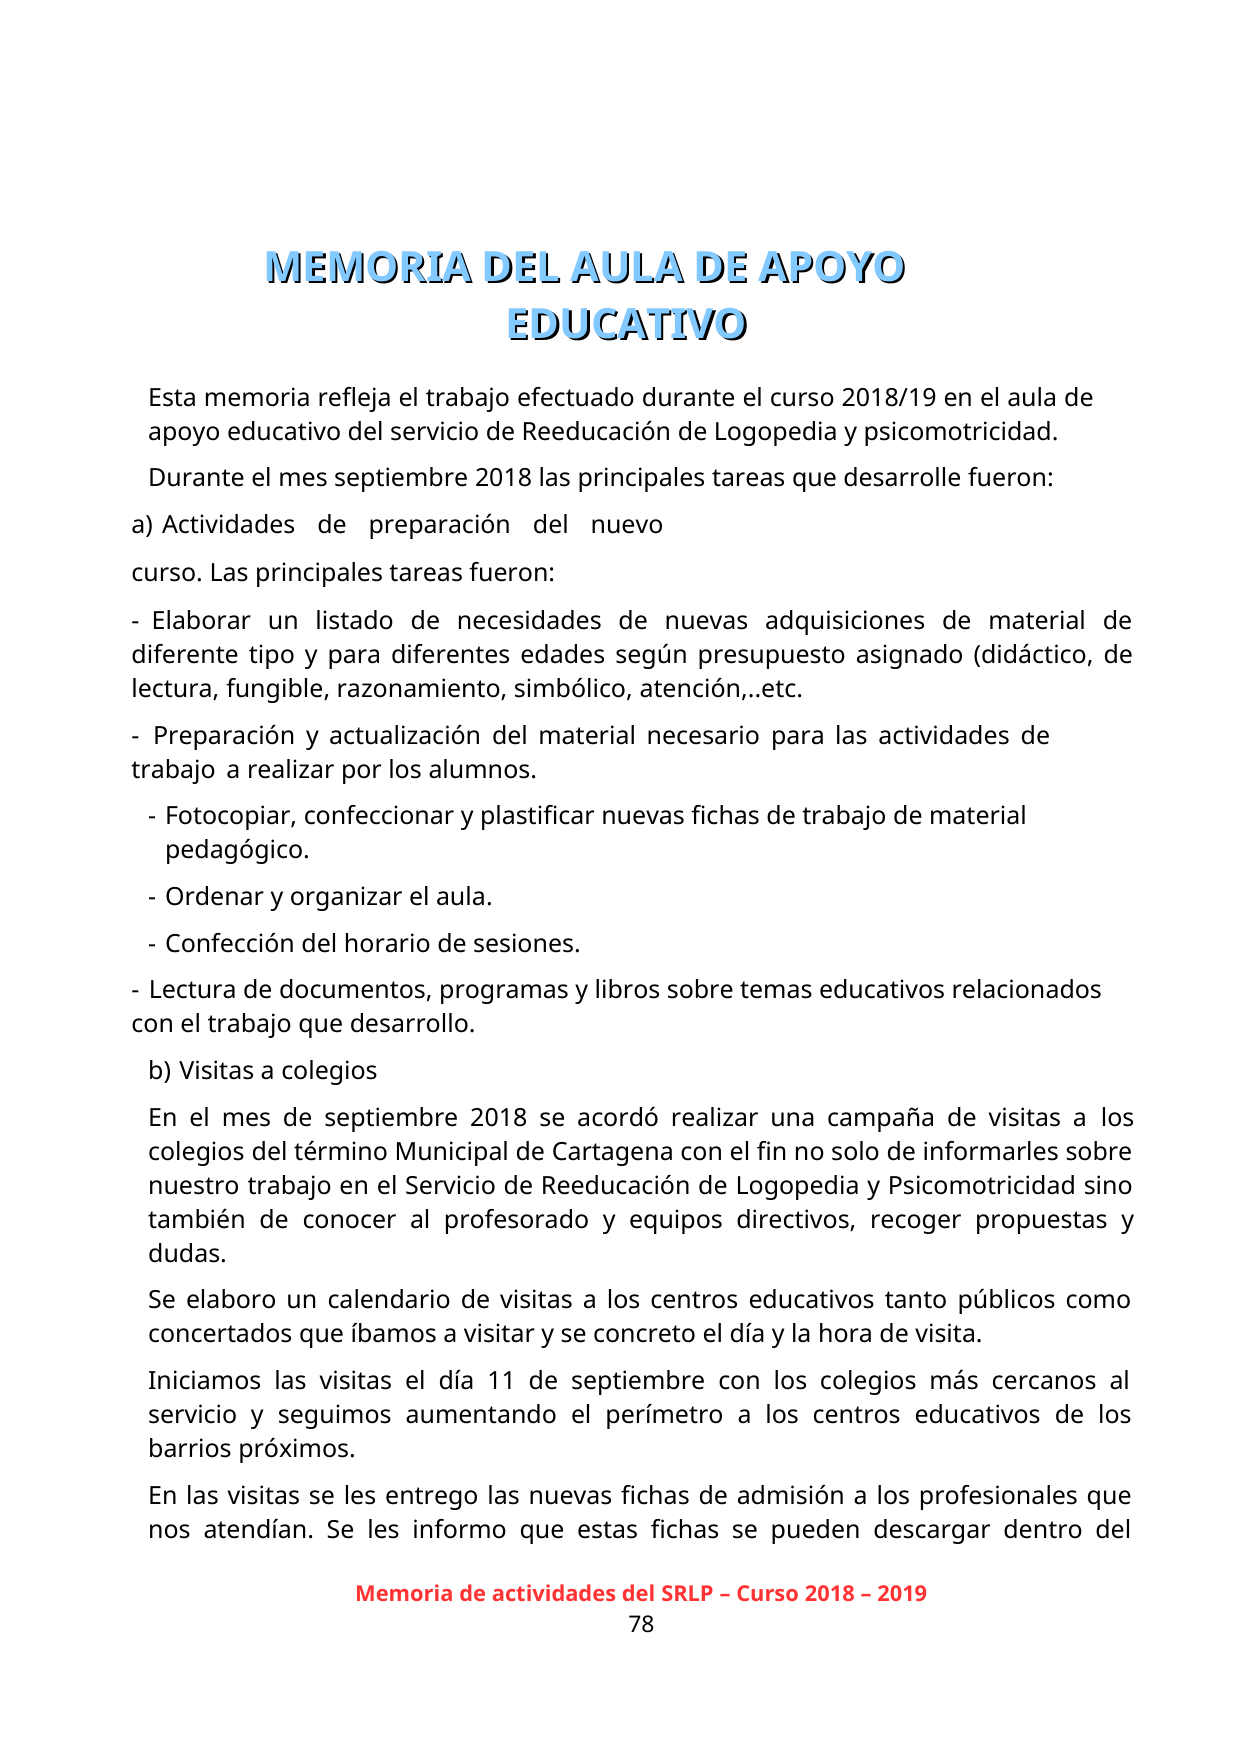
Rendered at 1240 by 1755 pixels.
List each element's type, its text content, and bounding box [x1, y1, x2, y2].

list Confección del horario de sesiones. [148, 925, 1160, 959]
list Lectura de documentos, programas y libros sobre temas educativos relacionados con el trabajo que desarrollo. [131, 972, 1132, 1040]
list Visitas a colegios [148, 1052, 1160, 1087]
list Elaborar un listado de necesidades de nuevas adquisiciones de material de diferente tipo y para diferentes edades según presupuesto asignado (didáctico, de lectura, fungible, razonamiento, simbólico, atención,..etc. [131, 603, 1133, 705]
list Preparación y actualización del material necesario para las actividades de trabajo a realizar por los alumnos. [131, 717, 1133, 785]
list Ordenar y organizar el aula. [148, 879, 1160, 913]
text Esta memoria refleja el trabajo efectuado durante el curso 2018/19 en el aula de apoyo educativo del servicio de Reeducación de Logopedia y psicomotricidad. [148, 379, 1160, 448]
text Durante el mes septiembre 2018 las principales tareas que desarrolle fueron: [148, 460, 1160, 494]
text Iniciamos las visitas el día 11 de septiembre con los colegios más cercanos al servicio y seguimos aumentando el perímetro a los centros educativos de los barrios próximos. [148, 1363, 1132, 1465]
text En las visitas se les entrego las nuevas fichas de admisión a los profesionales que nos atendían. Se les informo que estas fichas se pueden descargar dentro del [148, 1477, 1133, 1546]
text Se elaboro un calendario de visitas a los centros educativos tanto públicos como concertados que íbamos a visitar y se concreto el día y la hora de visita. [148, 1282, 1132, 1350]
subtitle MEMORIA DEL AULA DE APOYO EDUCATIVO [263, 237, 1019, 351]
text En el mes de septiembre 2018 se acordó realizar una campaña de visitas a los colegios del término Municipal de Cartagena con el fin no solo de informarles sobre nuestro trabajo en el Servicio de Reeducación de Logopedia y Psicomotricidad sino también de conocer al profesorado y equipos directivos, recoger propuestas y dudas. [148, 1099, 1134, 1269]
list Actividades de preparación del nuevo curso. Las principales tareas fueron: [131, 507, 663, 589]
list Fotocopiar, confeccionar y plastificar nuevas fichas de trabajo de material pedagógico. [148, 798, 1160, 866]
